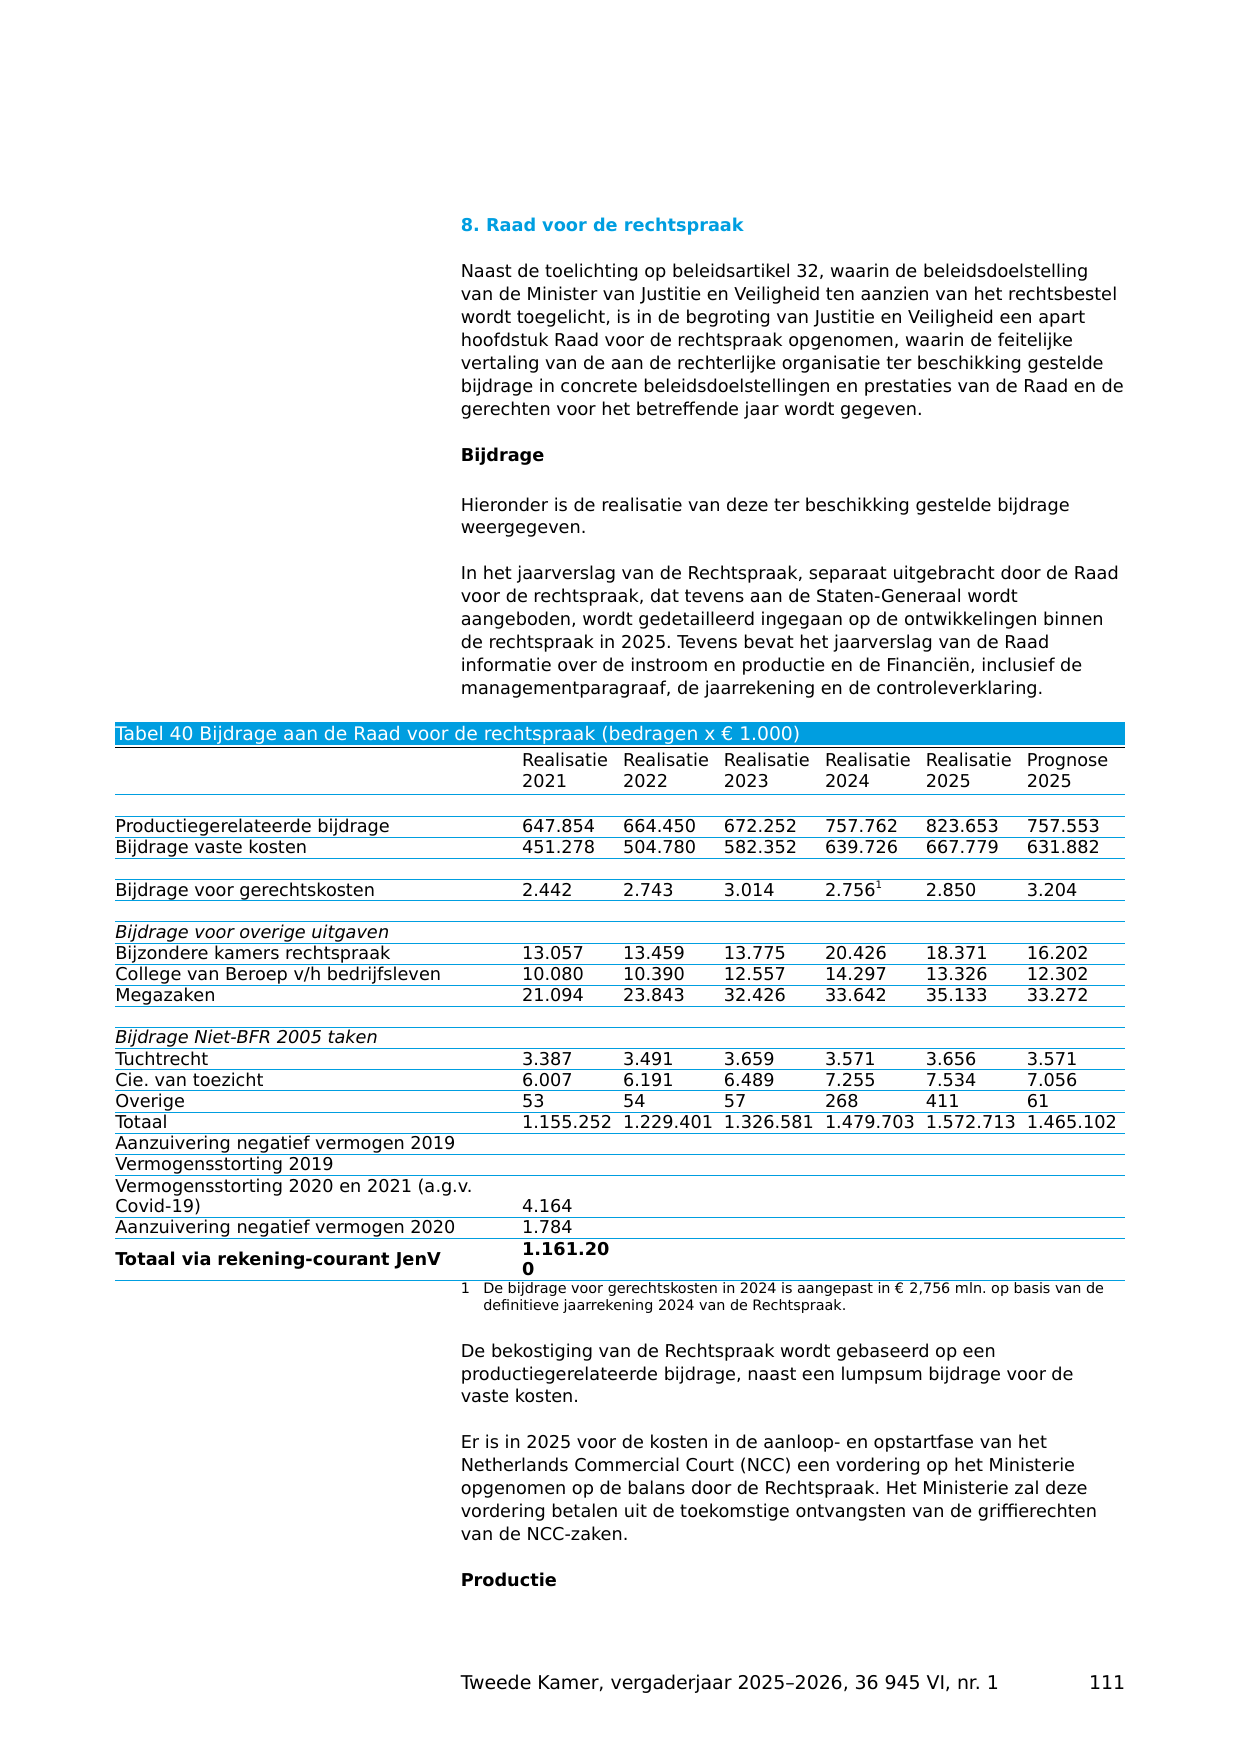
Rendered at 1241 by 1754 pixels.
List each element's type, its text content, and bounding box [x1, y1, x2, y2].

table_cell 1.229.401 [620, 1113, 721, 1133]
table_cell [822, 1155, 923, 1175]
table_cell Bijdrage voor gerechtskosten [115, 880, 519, 900]
table_cell [519, 1007, 620, 1027]
table_cell Realisatie 2021 [519, 748, 620, 794]
table_cell [519, 1134, 620, 1154]
table_cell Bijdrage Niet-BFR 2005 taken [115, 1028, 519, 1048]
table_cell 33.272 [1024, 986, 1125, 1006]
table_cell [822, 859, 923, 879]
table_cell Vermogensstorting 2019 [115, 1155, 519, 1175]
title 8. Raad voor de rechtspraak [461, 213, 1125, 236]
table_cell [923, 1239, 1024, 1280]
table_cell [721, 901, 822, 921]
table_cell 3.204 [1024, 880, 1125, 900]
table_cell [620, 901, 721, 921]
table_cell [115, 795, 519, 816]
table_cell [519, 1155, 620, 1175]
table_cell 3.656 [923, 1049, 1024, 1069]
table_cell Bijzondere kamers rechtspraak [115, 944, 519, 963]
table_cell Realisatie 2023 [721, 748, 822, 794]
table_cell 6.007 [519, 1070, 620, 1090]
table_cell 639.726 [822, 838, 923, 858]
table_cell [1024, 1155, 1125, 1175]
table_cell Realisatie 2025 [923, 748, 1024, 794]
table_cell [822, 1134, 923, 1154]
table_cell 667.779 [923, 838, 1024, 858]
table_cell [721, 1007, 822, 1027]
table_cell 631.882 [1024, 838, 1125, 858]
table_cell 504.780 [620, 838, 721, 858]
table_cell Realisatie 2022 [620, 748, 721, 794]
table_cell [923, 922, 1024, 942]
table_cell 1.784 [519, 1218, 620, 1238]
table_cell [1024, 859, 1125, 879]
table_cell 2.7561 [822, 880, 923, 900]
table_cell 411 [923, 1091, 1024, 1112]
table_cell 7.534 [923, 1070, 1024, 1090]
table_cell 32.426 [721, 986, 822, 1006]
table_cell [620, 1176, 721, 1217]
table_cell [1024, 1028, 1125, 1048]
text Naast de toelichting op beleidsartikel 32, waarin de beleidsdoelstelling van de Minister van Justitie en Veiligheid ten aanzien van het rechtsbestel wordt toegelicht, is in de begroting van Justitie en Veiligheid een apart hoofdstuk Raad voor de rechtspraak opgenomen, waarin de feitelijke vertaling van de aan de rechterlijke organisatie ter beschikking gestelde bijdrage in concrete beleidsdoelstellingen en prestaties van de Raad en de gerechten voor het betreffende jaar wordt gegeven. [461, 259, 1125, 420]
table_cell 1.155.252 [519, 1113, 620, 1133]
table_cell Productiegerelateerde bijdrage [115, 817, 519, 837]
text Er is in 2025 voor de kosten in de aanloop- en opstartfase van het Netherlands Commercial Court (NCC) een vordering op het Ministerie opgenomen op de balans door de Rechtspraak. Het Ministerie zal deze vordering betalen uit de toekomstige ontvangsten van de griffierechten van de NCC-zaken. [461, 1430, 1125, 1545]
table_cell [822, 1028, 923, 1048]
table_cell Bijdrage vaste kosten [115, 838, 519, 858]
table_cell [620, 1218, 721, 1238]
table_cell Vermogensstorting 2020 en 2021 (a.g.v. Covid-19) [115, 1176, 519, 1217]
table_cell [519, 901, 620, 921]
table_cell 13.326 [923, 965, 1024, 985]
table_cell [822, 1007, 923, 1027]
table_cell 3.387 [519, 1049, 620, 1069]
table_cell Aanzuivering negatief vermogen 2019 [115, 1134, 519, 1154]
table_cell 1.572.713 [923, 1113, 1024, 1133]
table_cell [822, 1218, 923, 1238]
table_cell Tuchtrecht [115, 1049, 519, 1069]
table_cell [620, 795, 721, 816]
table_cell [923, 1155, 1024, 1175]
table_cell [1024, 922, 1125, 942]
table_cell [923, 901, 1024, 921]
table_cell 3.571 [822, 1049, 923, 1069]
table_cell 7.056 [1024, 1070, 1125, 1090]
table_cell [923, 1134, 1024, 1154]
table_cell [822, 1239, 923, 1280]
table_cell [115, 1007, 519, 1027]
table_cell [620, 859, 721, 879]
table_cell [721, 795, 822, 816]
text Hieronder is de realisatie van deze ter beschikking gestelde bijdrage weergegeven. [461, 493, 1125, 538]
table_cell [721, 922, 822, 942]
table_cell 1.161.200 [519, 1239, 620, 1280]
table_cell 1.465.102 [1024, 1113, 1125, 1133]
table_cell [822, 922, 923, 942]
table_cell [519, 795, 620, 816]
table_cell 4.164 [519, 1176, 620, 1217]
table_cell [721, 1218, 822, 1238]
table_cell [721, 1176, 822, 1217]
table_cell 2.743 [620, 880, 721, 900]
table_cell [1024, 1007, 1125, 1027]
table_cell 757.762 [822, 817, 923, 837]
table_cell 12.302 [1024, 965, 1125, 985]
table_cell 53 [519, 1091, 620, 1112]
table_cell [519, 1028, 620, 1048]
table_cell 21.094 [519, 986, 620, 1006]
list De bijdrage voor gerechtskosten in 2024 is aangepast in € 2,756 mln. op basis van de definitieve jaarrekening 2024 van de Rechtspraak. [461, 1281, 1125, 1314]
table_cell [721, 1028, 822, 1048]
table_cell [620, 1134, 721, 1154]
table_cell 823.653 [923, 817, 1024, 837]
table_cell Aanzuivering negatief vermogen 2020 [115, 1218, 519, 1238]
table_cell [1024, 1218, 1125, 1238]
table_cell 12.557 [721, 965, 822, 985]
text Productie [461, 1568, 1125, 1591]
table_cell 2.442 [519, 880, 620, 900]
table_cell 13.775 [721, 944, 822, 963]
table_cell [1024, 1239, 1125, 1280]
table_cell College van Beroep v/h bedrijfsleven [115, 965, 519, 985]
table_cell [1024, 901, 1125, 921]
table_cell 757.553 [1024, 817, 1125, 837]
table_cell 13.459 [620, 944, 721, 963]
text In het jaarverslag van de Rechtspraak, separaat uitgebracht door de Raad voor de rechtspraak, dat tevens aan de Staten-Generaal wordt aangeboden, wordt gedetailleerd ingegaan op de ontwikkelingen binnen de rechtspraak in 2025. Tevens bevat het jaarverslag van de Raad informatie over de instroom en productie en de Financiën, inclusief de managementparagraaf, de jaarrekening en de controleverklaring. [461, 561, 1125, 699]
table_cell 20.426 [822, 944, 923, 963]
table_cell 6.191 [620, 1070, 721, 1090]
table_cell [923, 1218, 1024, 1238]
table_cell 57 [721, 1091, 822, 1112]
table_cell Totaal via rekening-courant JenV [115, 1239, 519, 1280]
table_cell [620, 1007, 721, 1027]
table_cell 13.057 [519, 944, 620, 963]
table_cell [1024, 1176, 1125, 1217]
table_cell Overige [115, 1091, 519, 1112]
table_cell [1024, 795, 1125, 816]
table_cell 647.854 [519, 817, 620, 837]
table_cell [1024, 1134, 1125, 1154]
table_cell [923, 859, 1024, 879]
table_cell 35.133 [923, 986, 1024, 1006]
table_cell 1.479.703 [822, 1113, 923, 1133]
table_cell 3.491 [620, 1049, 721, 1069]
table_cell 2.850 [923, 880, 1024, 900]
table_cell 1.326.581 [721, 1113, 822, 1133]
table_cell [519, 922, 620, 942]
text De bekostiging van de Rechtspraak wordt gebaseerd op een productiegerelateerde bijdrage, naast een lumpsum bijdrage voor de vaste kosten. [461, 1339, 1125, 1407]
table_cell 23.843 [620, 986, 721, 1006]
table_cell [822, 901, 923, 921]
table_cell [923, 1007, 1024, 1027]
table_cell 16.202 [1024, 944, 1125, 963]
table_cell [721, 1134, 822, 1154]
table_cell [115, 859, 519, 879]
table_cell 7.255 [822, 1070, 923, 1090]
table_cell [822, 795, 923, 816]
table_cell 33.642 [822, 986, 923, 1006]
table_cell Bijdrage voor overige uitgaven [115, 922, 519, 942]
table_cell [115, 901, 519, 921]
table_cell 61 [1024, 1091, 1125, 1112]
table_cell [923, 1028, 1024, 1048]
text Bijdrage [461, 443, 1125, 466]
table_cell [519, 859, 620, 879]
table_cell Cie. van toezicht [115, 1070, 519, 1090]
table_cell 268 [822, 1091, 923, 1112]
table_cell 672.252 [721, 817, 822, 837]
table_cell Prognose 2025 [1024, 748, 1125, 794]
table_cell 451.278 [519, 838, 620, 858]
table_cell 6.489 [721, 1070, 822, 1090]
table_cell [923, 795, 1024, 816]
table_cell 10.080 [519, 965, 620, 985]
table_cell Totaal [115, 1113, 519, 1133]
table_cell Megazaken [115, 986, 519, 1006]
table_cell [721, 1239, 822, 1280]
table_cell 3.014 [721, 880, 822, 900]
table_cell [923, 1176, 1024, 1217]
table_cell [721, 1155, 822, 1175]
table_cell [620, 1155, 721, 1175]
table_cell 3.571 [1024, 1049, 1125, 1069]
table_cell 664.450 [620, 817, 721, 837]
table_cell [115, 748, 519, 794]
table_cell 14.297 [822, 965, 923, 985]
table_cell 54 [620, 1091, 721, 1112]
table_cell 10.390 [620, 965, 721, 985]
table_cell 18.371 [923, 944, 1024, 963]
table_cell [721, 859, 822, 879]
table_cell Realisatie 2024 [822, 748, 923, 794]
table_cell [620, 1028, 721, 1048]
table_cell [620, 922, 721, 942]
table_cell [822, 1176, 923, 1217]
table_cell [620, 1239, 721, 1280]
table_cell 3.659 [721, 1049, 822, 1069]
table_cell 582.352 [721, 838, 822, 858]
